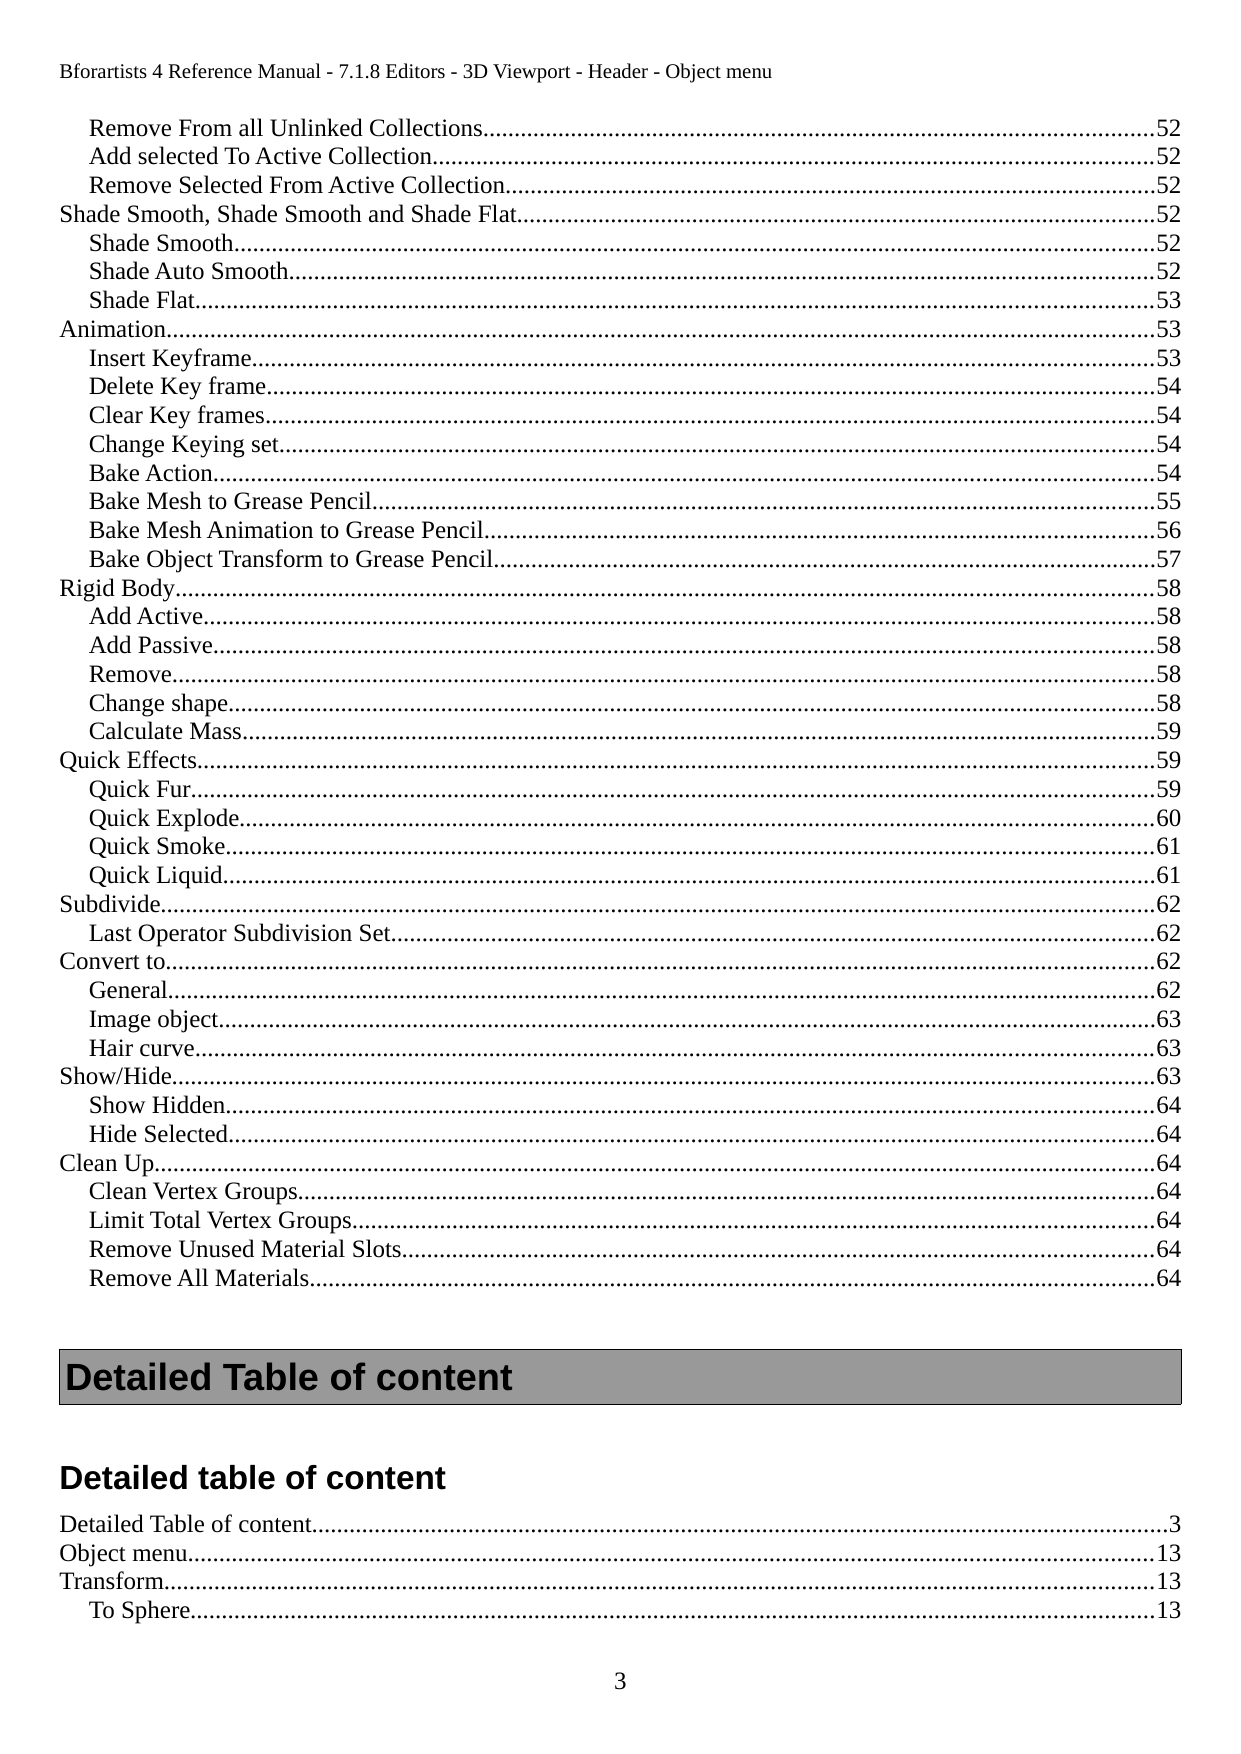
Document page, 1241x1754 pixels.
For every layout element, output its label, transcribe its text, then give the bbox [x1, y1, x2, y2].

text Hair curve 63 [88, 1033, 1181, 1061]
text Quick Effects 59 [59, 745, 1181, 774]
text Hide Selected 64 [88, 1119, 1181, 1148]
text Shade Auto Smooth 52 [88, 256, 1181, 285]
text Quick Explode 60 [88, 803, 1181, 831]
text Add selected To Active Collection 52 [88, 141, 1181, 170]
text Limit Total Vertex Groups 64 [88, 1205, 1181, 1234]
text Quick Smoke 61 [88, 831, 1181, 860]
text Image object 63 [88, 1004, 1181, 1033]
text Transform 13 [59, 1566, 1181, 1595]
text Delete Key frame 54 [88, 371, 1181, 400]
text Remove From all Unlinked Collections 52 [88, 113, 1181, 141]
text Bake Mesh Animation to Grease Pencil 56 [88, 515, 1181, 544]
text Shade Smooth, Shade Smooth and Shade Flat 52 [59, 199, 1181, 228]
text Bake Action 54 [88, 458, 1181, 486]
text Add Passive 58 [88, 630, 1181, 659]
text Remove Unused Material Slots 64 [88, 1234, 1181, 1263]
text Shade Smooth 52 [88, 228, 1181, 256]
text Quick Liquid 61 [88, 860, 1181, 889]
text Subdivide 62 [59, 889, 1181, 918]
text Last Operator Subdivision Set 62 [88, 918, 1181, 946]
text Convert to 62 [59, 946, 1181, 975]
text Clear Key frames 54 [88, 400, 1181, 429]
text General 62 [88, 975, 1181, 1004]
text Animation 53 [59, 314, 1181, 343]
text Clean Up 64 [59, 1148, 1181, 1176]
text Rigid Body 58 [59, 573, 1181, 601]
text Clean Vertex Groups 64 [88, 1176, 1181, 1205]
text Remove Selected From Active Collection 52 [88, 170, 1181, 199]
text Remove 58 [88, 659, 1181, 688]
text Add Active 58 [88, 601, 1181, 630]
text Calculate Mass 59 [88, 716, 1181, 745]
subtitle Detailed table of content [59, 1458, 1181, 1496]
text Change shape 58 [88, 688, 1181, 716]
text Bake Object Transform to Grease Pencil 57 [88, 544, 1181, 573]
text Shade Flat 53 [88, 285, 1181, 314]
text Change Keying set 54 [88, 429, 1181, 458]
text Insert Keyframe 53 [88, 343, 1181, 371]
text Bake Mesh to Grease Pencil 55 [88, 486, 1181, 515]
text Remove All Materials 64 [88, 1263, 1181, 1291]
text Quick Fur 59 [88, 774, 1181, 803]
text Show/Hide 63 [59, 1061, 1181, 1090]
table_header Detailed Table of content [60, 1350, 1181, 1404]
text Show Hidden 64 [88, 1090, 1181, 1119]
text Detailed Table of content 3 [59, 1509, 1181, 1538]
text To Sphere 13 [88, 1595, 1181, 1624]
text Object menu 13 [59, 1538, 1181, 1566]
